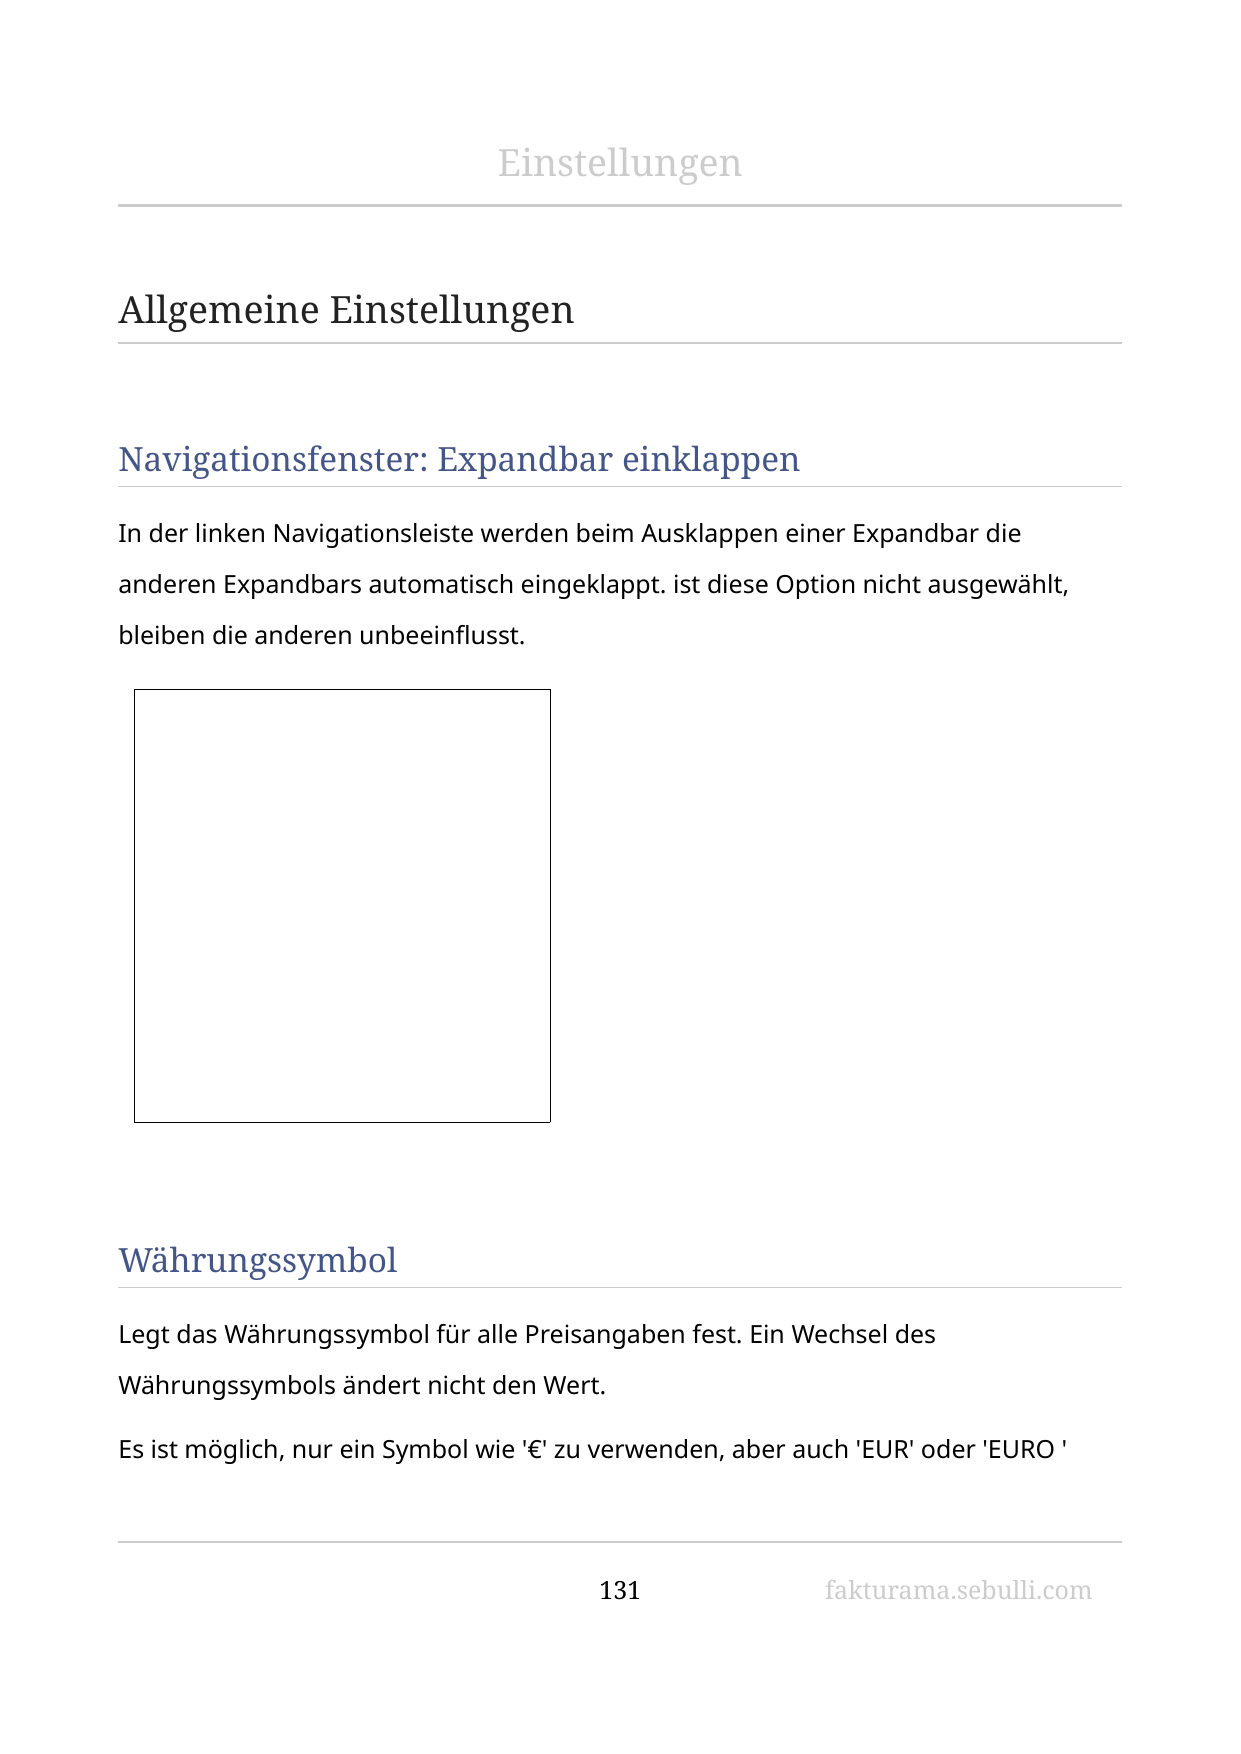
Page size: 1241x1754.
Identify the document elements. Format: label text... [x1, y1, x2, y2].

subtitle Währungssymbol [118, 1237, 1122, 1287]
text In der linken Navigationsleiste werden beim Ausklappen einer Expandbar die anderen Expandbars automatisch eingeklappt. ist diese Option nicht ausgewählt, bleiben die anderen unbeeinflusst. [118, 516, 1122, 652]
text Legt das Währungssymbol für alle Preisangaben fest. Ein Wechsel des Währungssymbols ändert nicht den Wert. [118, 1317, 1122, 1402]
subtitle Navigationsfenster: Expandbar einklappen [118, 436, 1122, 486]
subtitle Allgemeine Einstellungen [118, 283, 1122, 342]
text Es ist möglich, nur ein Symbol wie '€' zu verwenden, aber auch 'EUR' oder 'EURO ' [118, 1431, 1122, 1466]
